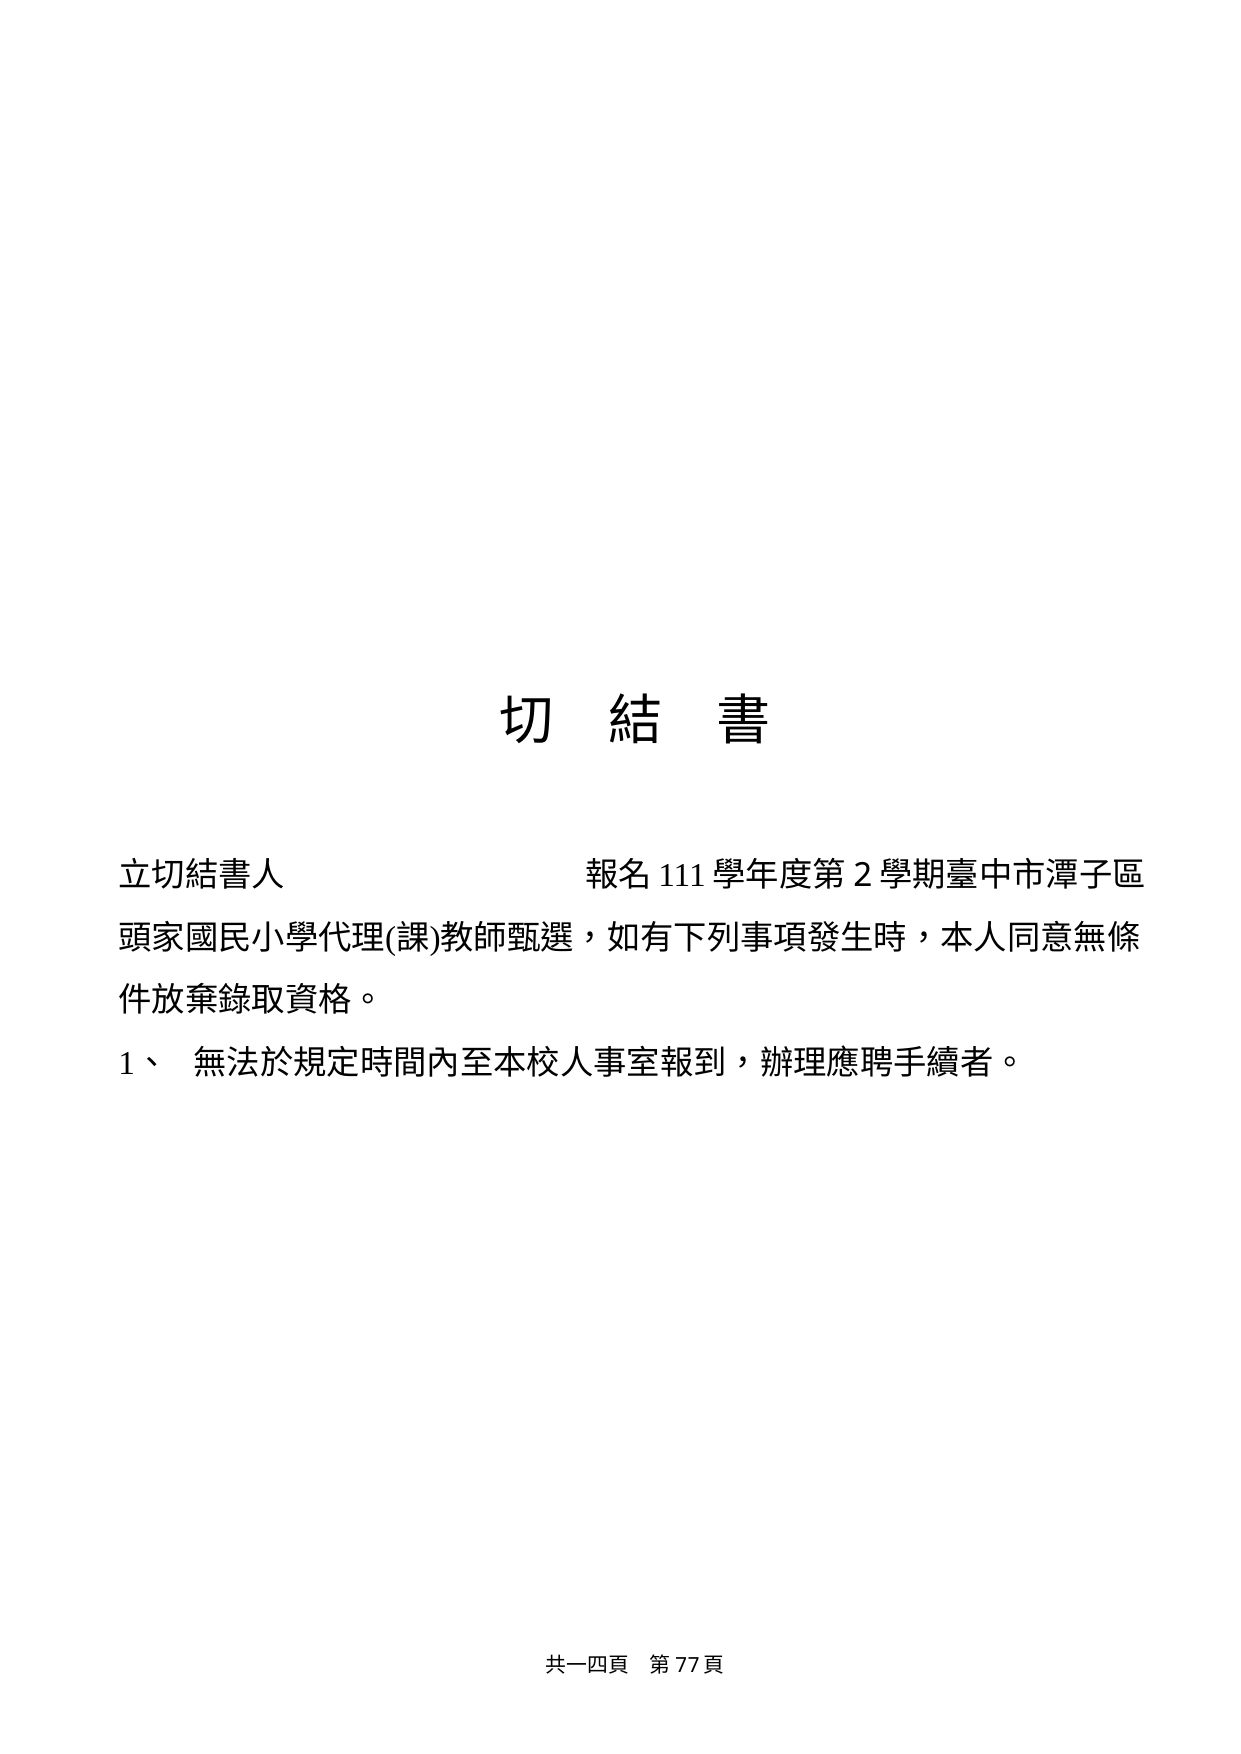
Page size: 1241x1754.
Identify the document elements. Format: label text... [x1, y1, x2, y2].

text 切 結 書 [118, 643, 1152, 768]
list 無法於規定時間內至本校人事室報到，辦理應聘手續者。 [118, 1018, 1152, 1081]
text 立切結書人 報名111學年度第2學期臺中市潭子區頭家國民小學代理(課)教師甄選，如有下列事項發生時，本人同意無條件放棄錄取資格。 [118, 831, 1152, 1018]
